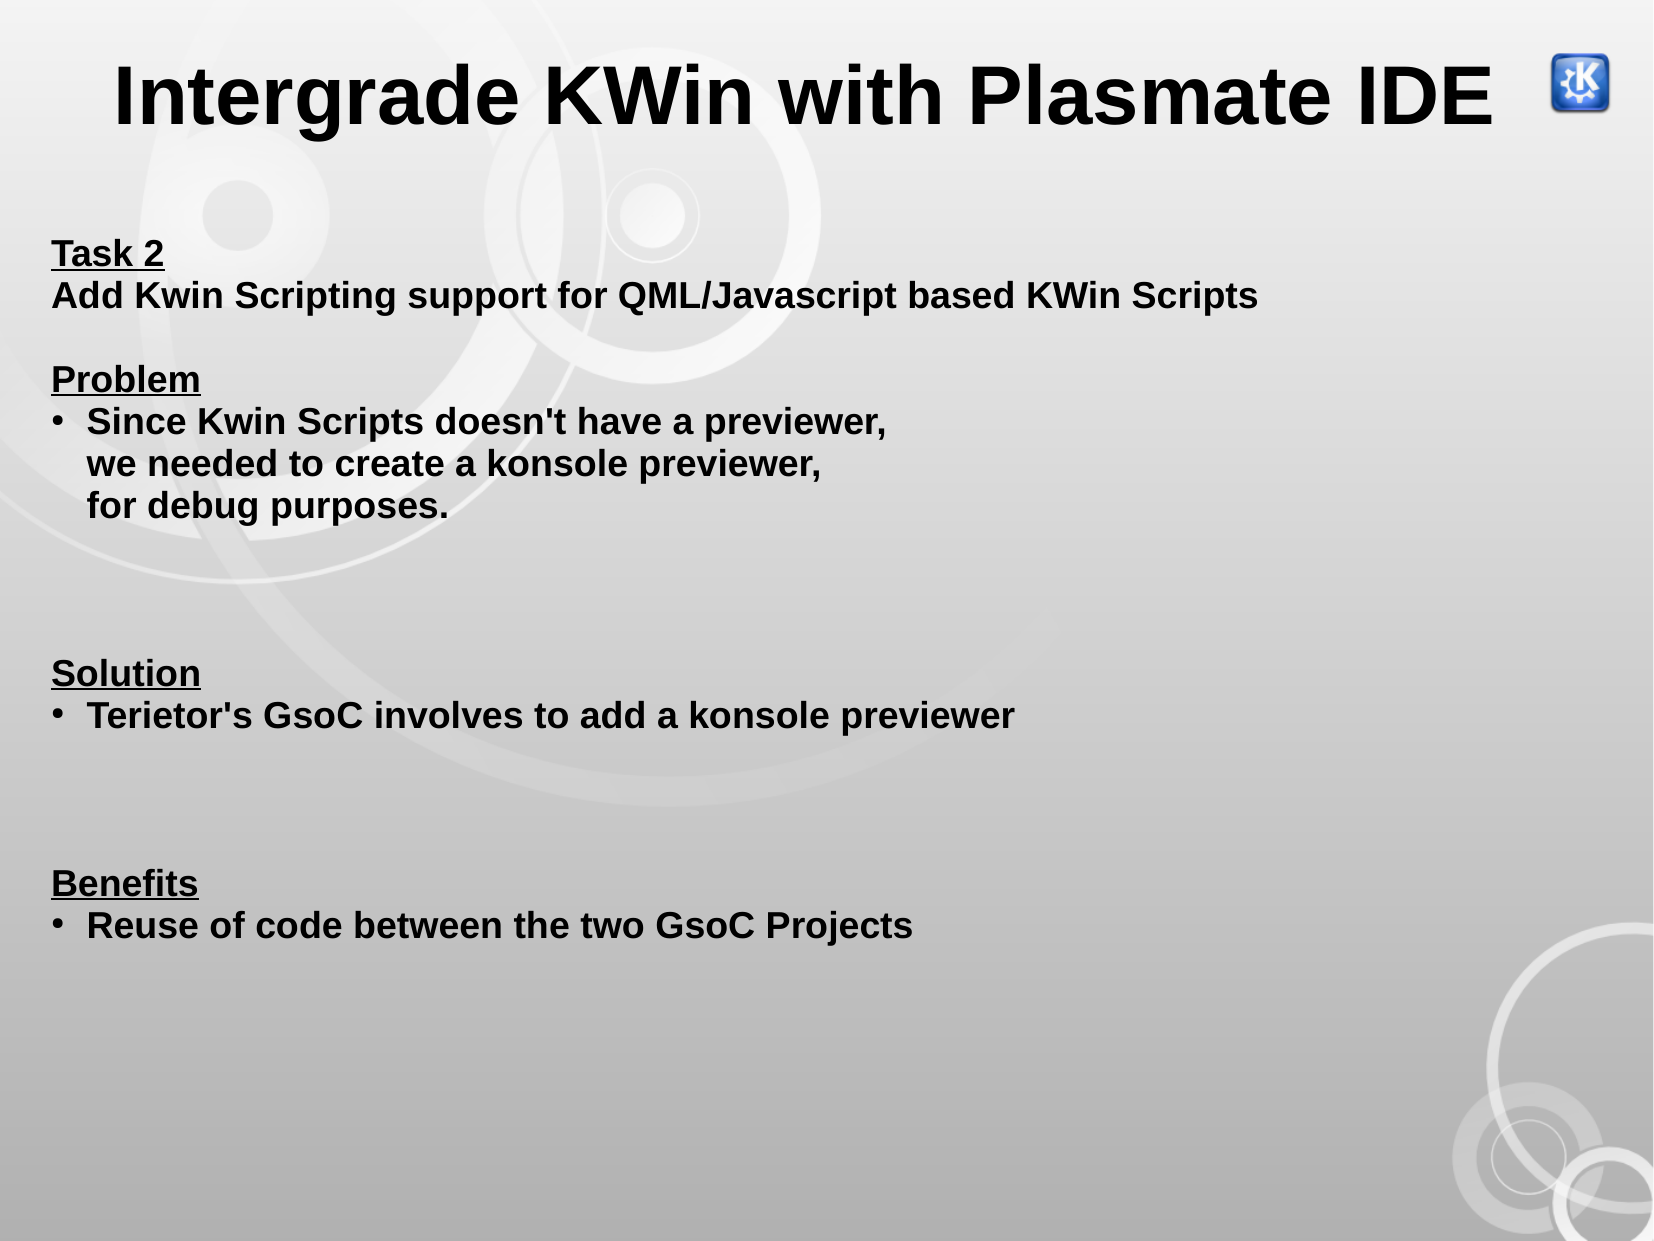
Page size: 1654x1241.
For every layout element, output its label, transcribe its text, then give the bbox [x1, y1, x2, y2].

picture [0, 0, 1654, 1241]
text_box Intergrade KWin with Plasmate IDE [15, 41, 1561, 150]
text_box Task 2 Add Kwin Scripting support for QML/Javascript based KWin Scripts Problem Since Kwin Scripts doesn't have a previewer, we needed to create a konsole previewer, for debug purposes. Solution Terietor's GsoC involves to add a konsole previewer Benefits Reuse of code between the two GsoC Projects [36, 225, 1642, 1241]
